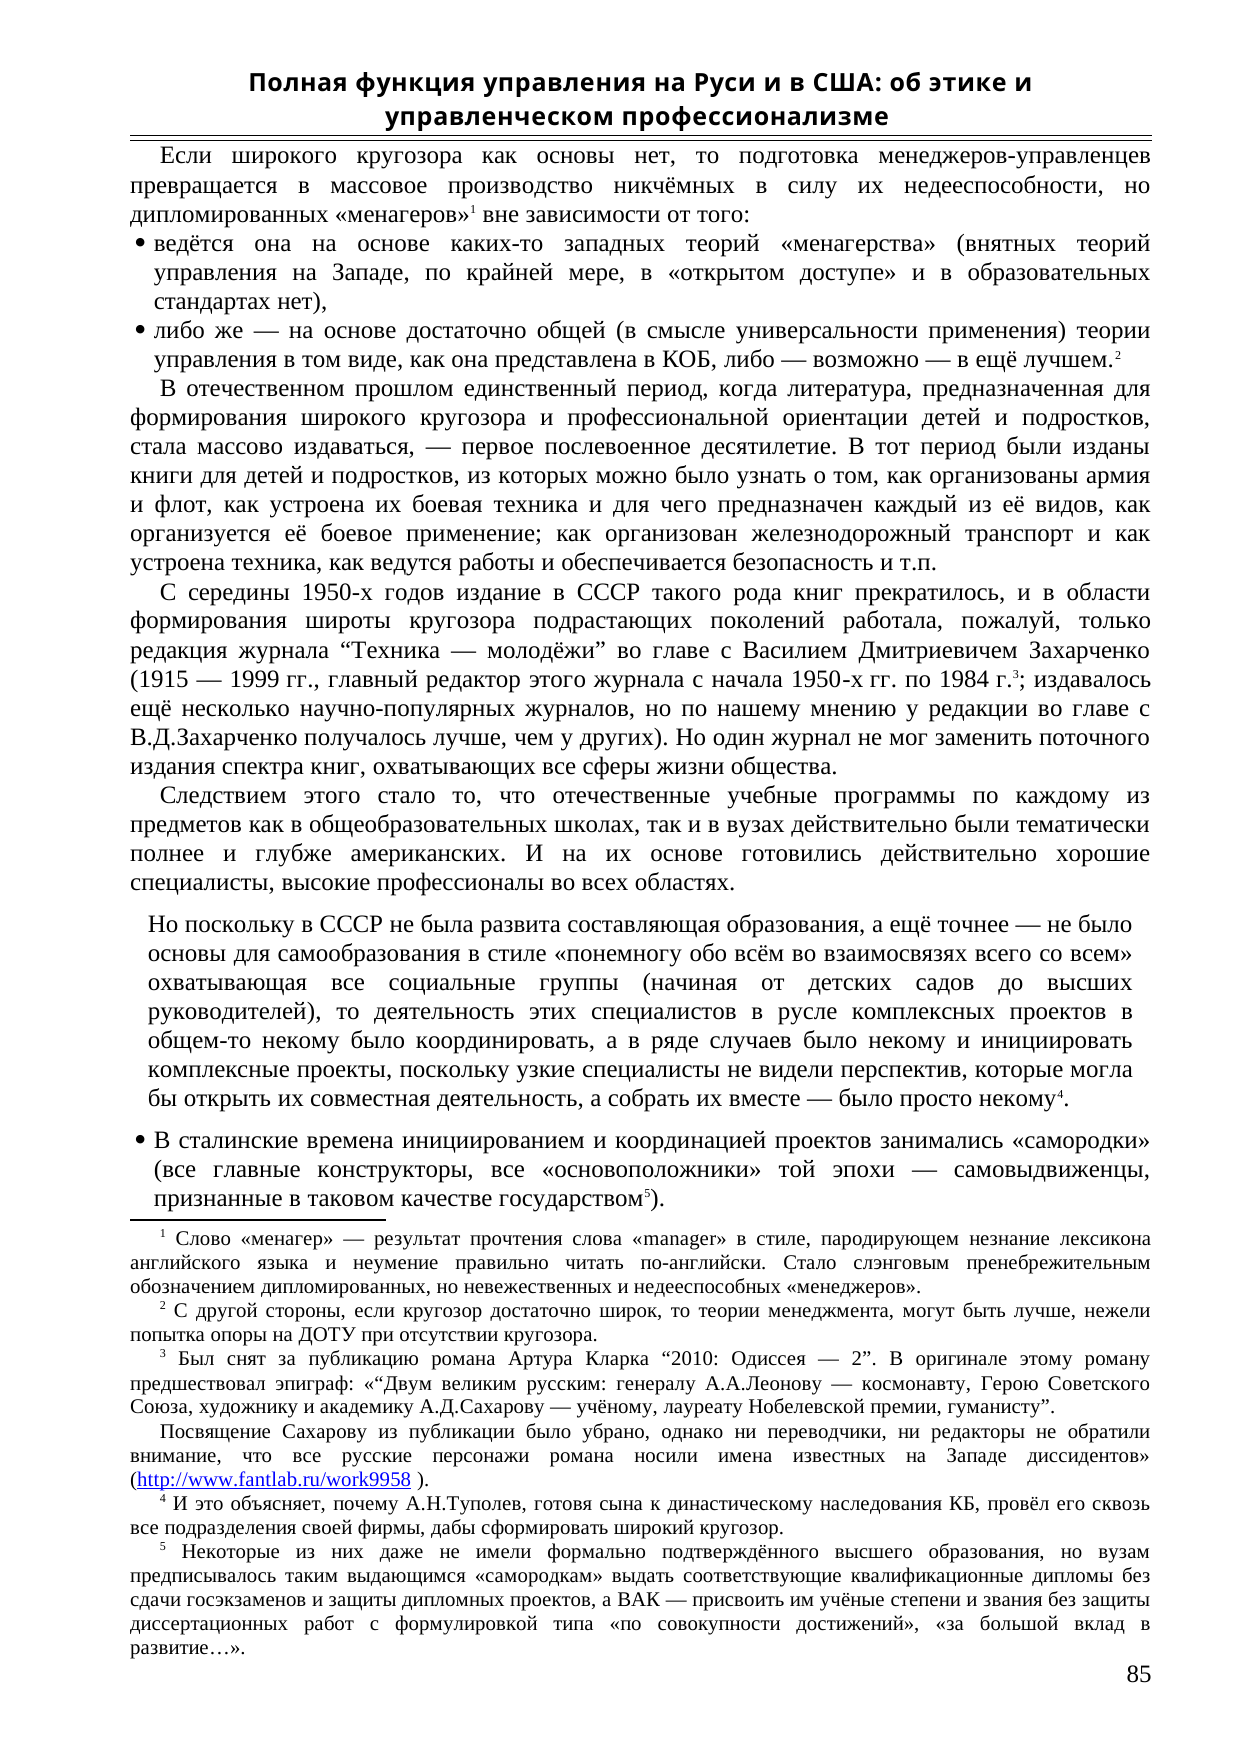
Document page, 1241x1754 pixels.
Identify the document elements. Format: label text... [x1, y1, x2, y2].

list Некоторые из них даже не имели формально подтверждённого высшего образования, но вузам предписывалось таким выдающимся «самородкам» выдать соответствующие квалификационные дипломы без сдачи госэкзаменов и защиты дипломных проектов, а ВАК — присвоить им учёные степени и звания без защиты диссертационных работ с формулировкой типа «по совокупности достижений», «за большой вклад в развитие…». [130, 1539, 1152, 1659]
list В сталинские времена инициированием и координацией проектов занимались «самородки» (все главные конструкторы, все «основоположники» той эпохи — самовыдвиженцы, признанные в таковом качестве государством). [136, 1124, 1152, 1212]
list С другой стороны, если кругозор достаточно широк, то теории менеджмента, могут быть лучше, нежели попытка опоры на ДОТУ при отсутствии кругозора. [130, 1298, 1152, 1346]
text И это объясняет, почему А.Н.Туполев, готовя сына к династическому наследования КБ, провёл его сквозь все подразделения своей фирмы, дабы сформировать широкий кругозор. [130, 1491, 1152, 1539]
list ведётся она на основе каких-то западных теорий «менагерства» (внятных теорий управления на Западе, по крайней мере, в «открытом доступе» и в образовательных стандартах нет), [136, 228, 1152, 315]
text Следствием этого стало то, что отечественные учебные программы по каждому из предметов как в общеобразовательных школах, так и в вузах действительно были тематически полнее и глубже американских. И на их основе готовились действительно хорошие специалисты, высокие профессионалы во всех областях. [130, 780, 1152, 896]
text Если широкого кругозора как основы нет, то подготовка менеджеров-управленцев превращается в массовое производство никчёмных в силу их недееспособности, но дипломированных «менагеров» вне зависимости от того: [130, 141, 1152, 228]
text Посвящение Сахарову из публикации было убрано, однако ни переводчики, ни редакторы не обратили внимание, что все русские персонажи романа носили имена известных на Западе диссидентов» (http://www.fantlab.ru/work9958 ). [130, 1418, 1152, 1491]
text Но поскольку в СССР не была развита составляющая образования, а ещё точнее — не было основы для самообразования в стиле «понемногу обо всём во взаимосвязях всего со всем» охватывающая все социальные группы (начиная от детских садов до высших руководителей), то деятельность этих специалистов в русле комплексных проектов в общем-то некому было координировать, а в ряде случаев было некому и инициировать комплексные проекты, поскольку узкие специалисты не видели перспектив, которые могла бы открыть их совместная деятельность, а собрать их вместе — было просто некому. [148, 908, 1134, 1112]
text С середины 1950‑х годов издание в СССР такого рода книг прекратилось, и в области формирования широты кругозора подрастающих поколений работала, пожалуй, только редакция журнала “Техника — молодёжи” во главе с Василием Дмитриевичем Захарченко (1915 — 1999 гг., главный редактор этого журнала с начала 1950‑х гг. по 1984 г.; издавалось ещё несколько научно-популярных журналов, но по нашему мнению у редакции во главе с В.Д.Захарченко получалось лучше, чем у других). Но один журнал не мог заменить поточного издания спектра книг, охватывающих все сферы жизни общества. [130, 576, 1152, 780]
text В отечественном прошлом единственный период, когда литература, предназначенная для формирования широкого кругозора и профессиональной ориентации детей и подростков, стала массово издаваться, — первое послевоенное десятилетие. В тот период были изданы книги для детей и подростков, из которых можно было узнать о том, как организованы армия и флот, как устроена их боевая техника и для чего предназначен каждый из её видов, как организуется её боевое применение; как организован железнодорожный транспорт и как устроена техника, как ведутся работы и обеспечивается безопасность и т.п. [130, 373, 1152, 576]
text Был снят за публикацию романа Артура Кларка “2010: Одиссея — 2”. В оригинале этому роману предшествовал эпиграф: «“Двум великим русским: генералу А.А.Леонову — космонавту, Герою Советского Союза, художнику и академику А.Д.Сахарову — учёному, лауреату Нобелевской премии, гуманисту”. [130, 1346, 1152, 1418]
list либо же — на основе достаточно общей (в смысле универсальности применения) теории управления в том виде, как она представлена в КОБ, либо — возможно — в ещё лучшем. [136, 315, 1152, 373]
text Слово «менагер» — результат прочтения слова «manager» в стиле, пародирующем незнание лексикона английского языка и неумение правильно читать по-английски. Стало слэнговым пренебрежительным обозначением дипломированных, но невежественных и недееспособных «менеджеров». [130, 1226, 1152, 1298]
